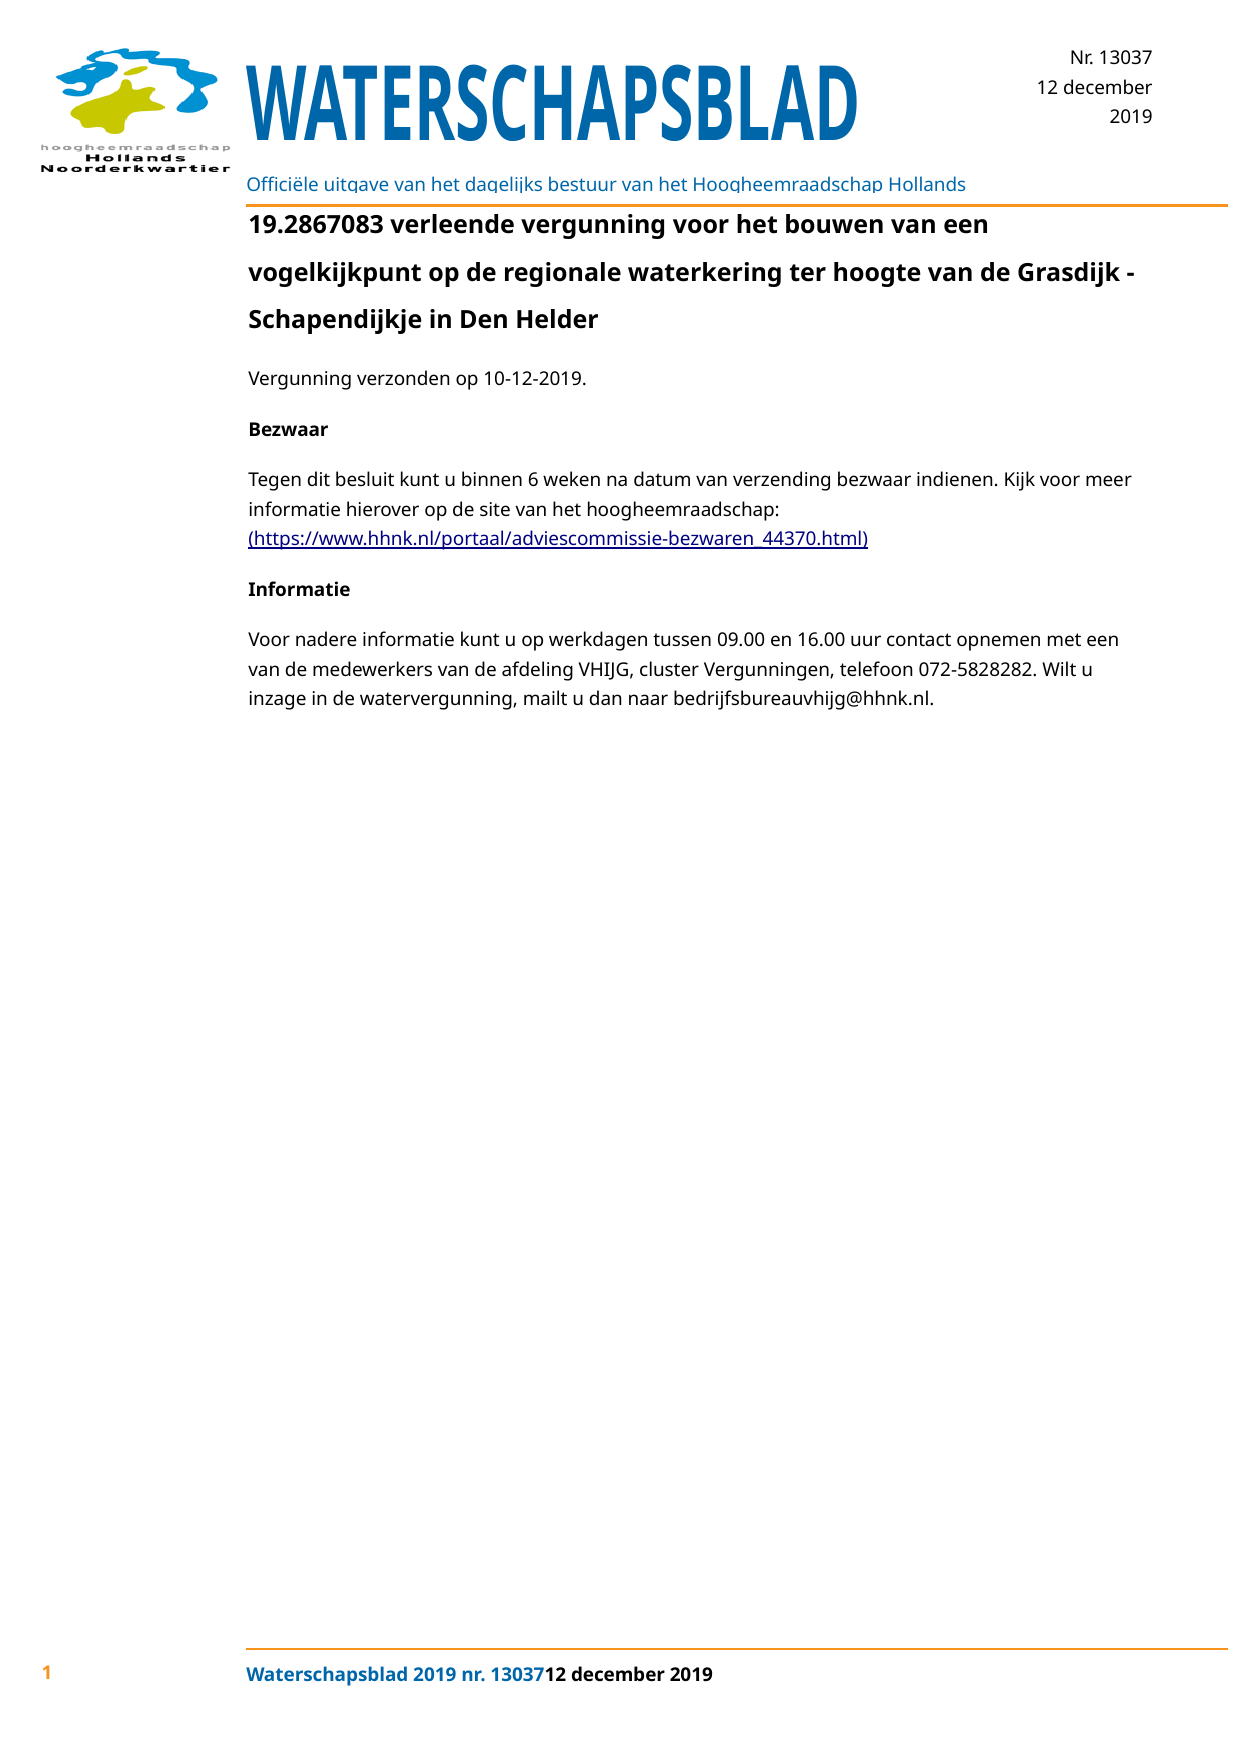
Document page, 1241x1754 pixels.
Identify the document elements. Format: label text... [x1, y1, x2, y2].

text 19.2867083 verleende vergunning voor het bouwen van een vogelkijkpunt op de regionale waterkering ter hoogte van de Grasdijk - Schapendijkje in Den Helder [248, 207, 1152, 336]
text Tegen dit besluit kunt u binnen 6 weken na datum van verzending bezwaar indienen. Kijk voor meer informatie hierover op de site van het hoogheemraadschap: (https://www.hhnk.nl/portaal/adviescommissie-bezwaren_44370.html) [248, 466, 1152, 551]
text Vergunning verzonden op 10-12-2019. [248, 366, 1152, 391]
picture [41, 47, 231, 172]
text Informatie [248, 576, 1152, 602]
text Voor nadere informatie kunt u op werkdagen tussen 09.00 en 16.00 uur contact opnemen met een van de medewerkers van de afdeling VHIJG, cluster Vergunningen, telefoon 072-5828282. Wilt u inzage in de watervergunning, mailt u dan naar bedrijfsbureauvhijg@hhnk.nl. [248, 626, 1152, 711]
text Bezwaar [248, 416, 1152, 442]
